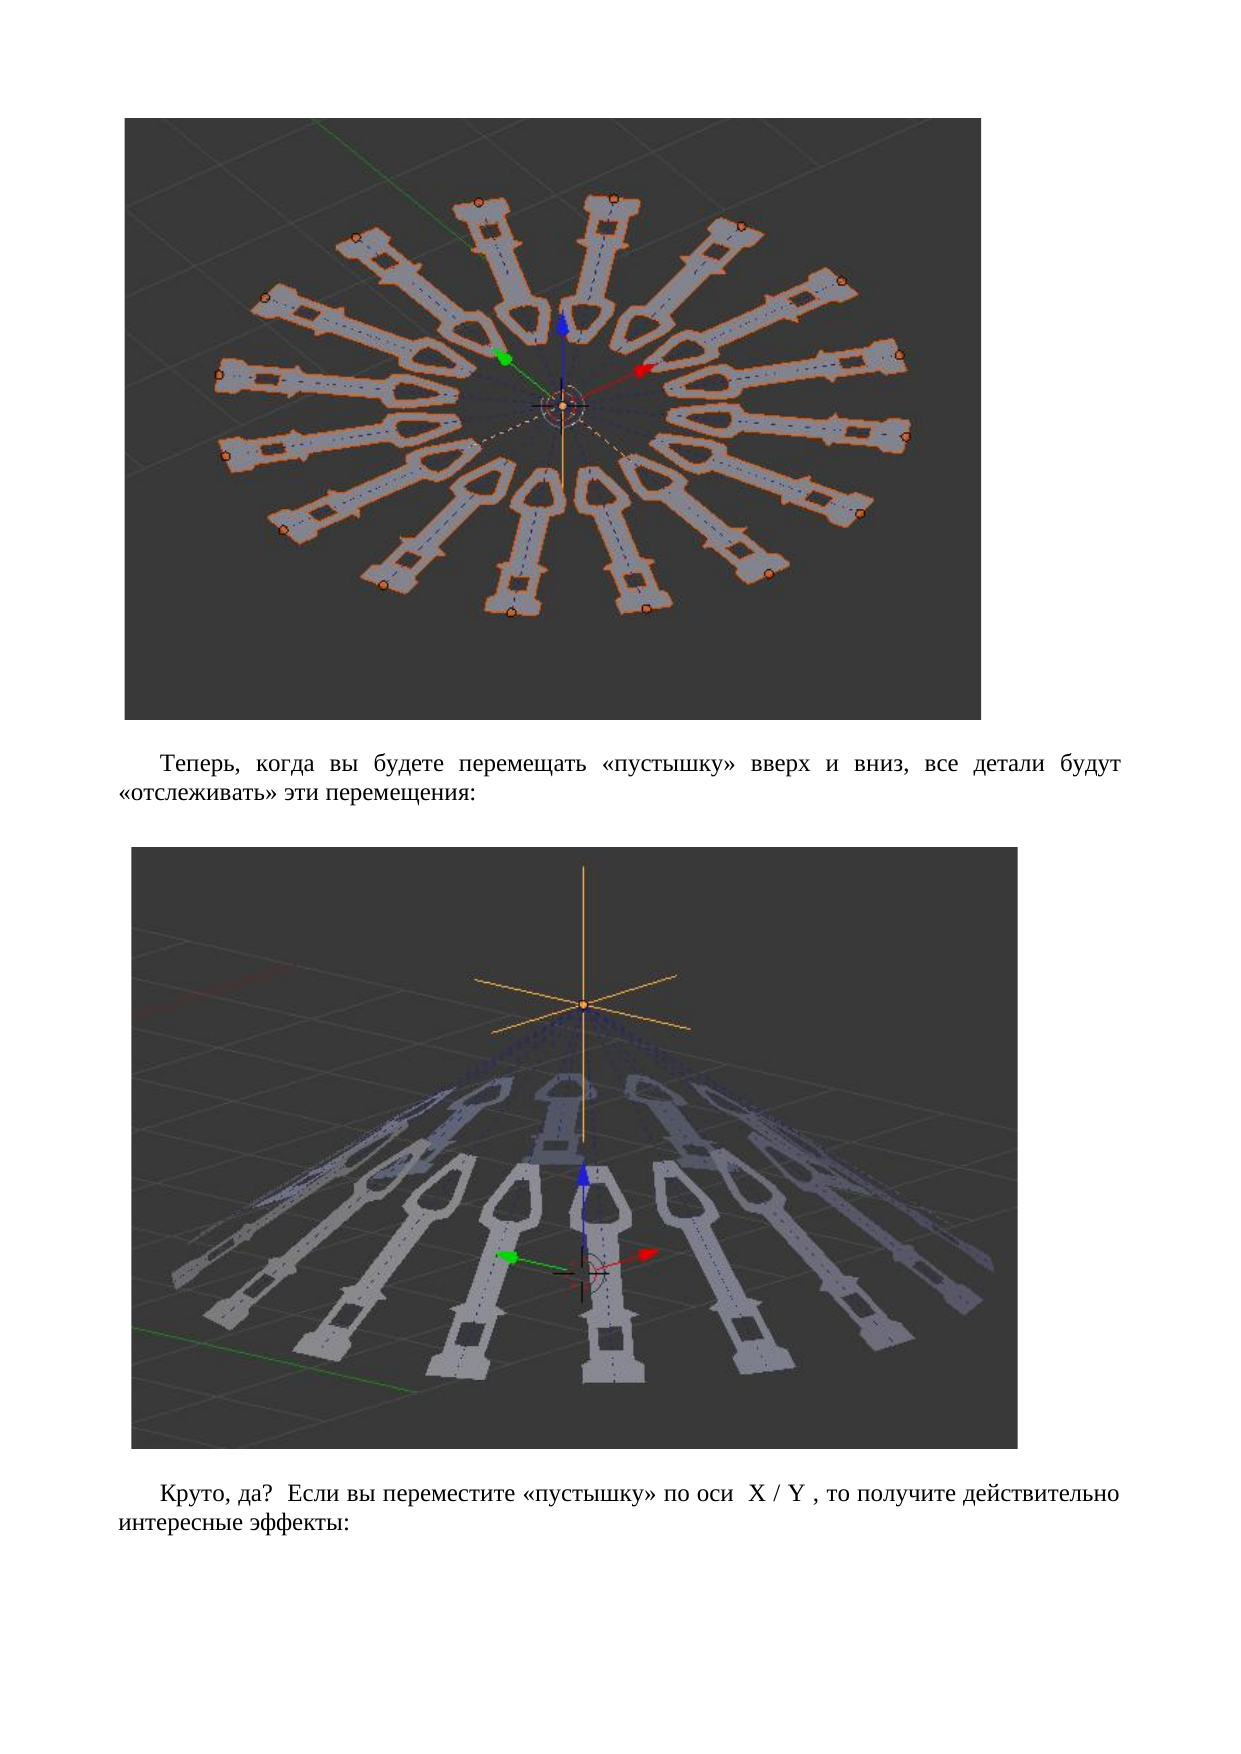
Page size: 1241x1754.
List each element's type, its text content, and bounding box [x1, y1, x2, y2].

picture [124, 118, 982, 720]
picture [131, 847, 1018, 1449]
text Круто, да? Если вы переместите «пустышку» по оси X / Y , то получите действительно интересные эффекты: [118, 1477, 1122, 1536]
text Теперь, когда вы будете перемещать «пустышку» вверх и вниз, все детали будут «отслеживать» эти перемещения: [118, 748, 1122, 806]
